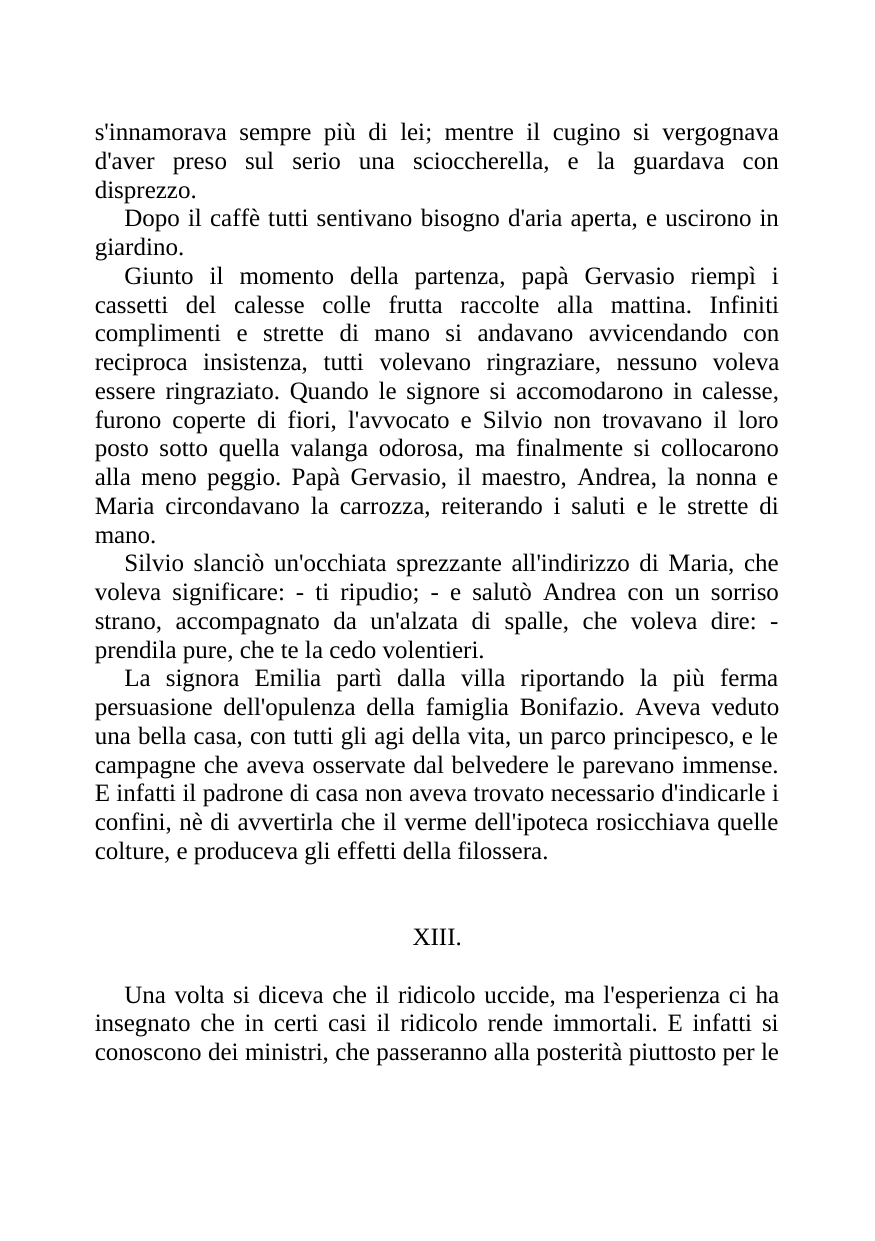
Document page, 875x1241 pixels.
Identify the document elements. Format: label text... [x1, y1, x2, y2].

text Dopo il caffè tutti sentivano bisogno d'aria aperta, e uscirono in giardino. [94, 203, 779, 261]
text Una volta si diceva che il ridicolo uccide, ma l'esperienza ci ha insegnato che in certi casi il ridicolo rende immortali. E infatti si conoscono dei ministri, che passeranno alla posterità piuttosto per le [94, 980, 779, 1066]
text s'innamorava sempre più di lei; mentre il cugino si vergognava d'aver preso sul serio una scioccherella, e la guardava con disprezzo. [94, 117, 779, 203]
text XIII. [94, 922, 779, 951]
text Silvio slanciò un'occhiata sprezzante all'indirizzo di Maria, che voleva significare: - ti ripudio; - e salutò Andrea con un sorriso strano, accompagnato da un'alzata di spalle, che voleva dire: - prendila pure, che te la cedo volentieri. [94, 548, 779, 663]
text La signora Emilia partì dalla villa riportando la più ferma persuasione dell'opulenza della famiglia Bonifazio. Aveva veduto una bella casa, con tutti gli agi della vita, un parco principesco, e le campagne che aveva osservate dal belvedere le parevano immense. E infatti il padrone di casa non aveva trovato necessario d'indicarle i confini, nè di avvertirla che il verme dell'ipoteca rosicchiava quelle colture, e produceva gli effetti della filossera. [94, 663, 779, 865]
text Giunto il momento della partenza, papà Gervasio riempì i cassetti del calesse colle frutta raccolte alla mattina. Infiniti complimenti e strette di mano si andavano avvicendando con reciproca insistenza, tutti volevano ringraziare, nessuno voleva essere ringraziato. Quando le signore si accomodarono in calesse, furono coperte di fiori, l'avvocato e Silvio non trovavano il loro posto sotto quella valanga odorosa, ma finalmente si collocarono alla meno peggio. Papà Gervasio, il maestro, Andrea, la nonna e Maria circondavano la carrozza, reiterando i saluti e le strette di mano. [94, 261, 779, 548]
